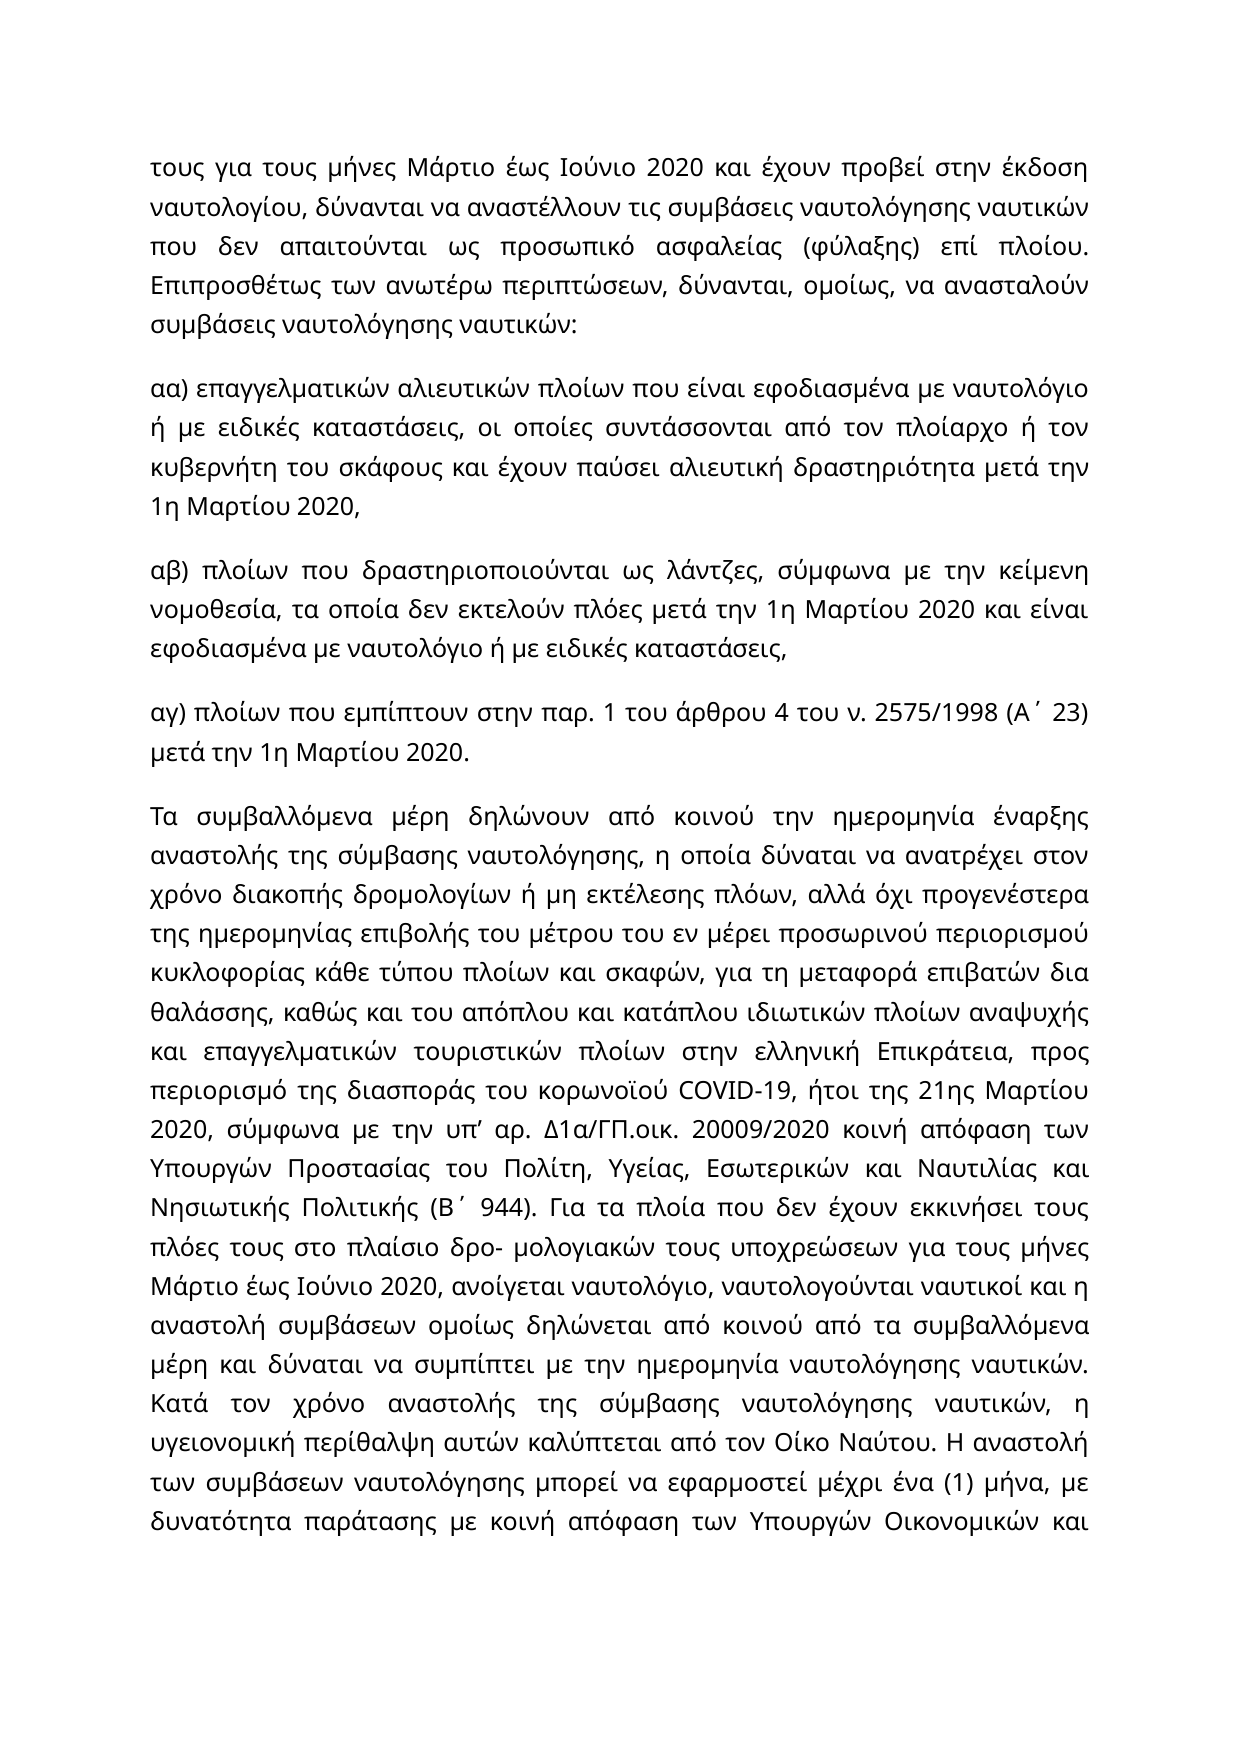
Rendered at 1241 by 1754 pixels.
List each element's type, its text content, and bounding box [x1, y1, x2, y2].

text αγ) πλοίων που εμπίπτουν στην παρ. 1 του άρθρου 4 του ν. 2575/1998 (Α΄ 23) μετά την 1η Μαρτίου 2020. [150, 695, 1090, 768]
text αβ) πλοίων που δραστηριοποιούνται ως λάντζες, σύμφωνα με την κείμενη νομοθεσία, τα οποία δεν εκτελούν πλόες μετά την 1η Μαρτίου 2020 και είναι εφοδιασμένα με ναυτολόγιο ή με ειδικές καταστάσεις, [150, 552, 1090, 665]
text Τα συμβαλλόμενα μέρη δηλώνουν από κοινού την ημερομηνία έναρξης αναστολής της σύμβασης ναυτολόγησης, η οποία δύναται να ανατρέχει στον χρόνο διακοπής δρομολογίων ή μη εκτέλεσης πλόων, αλλά όχι προγενέστερα της ημερομηνίας επιβολής του μέτρου του εν μέρει προσωρινού περιορισμού κυκλοφορίας κάθε τύπου πλοίων και σκαφών, για τη μεταφορά επιβατών δια θαλάσσης, καθώς και του απόπλου και κατάπλου ιδιωτικών πλοίων αναψυχής και επαγγελματικών τουριστικών πλοίων στην ελληνική Επικράτεια, προς περιορισμό της διασποράς του κορωνοϊού COVID-19, ήτοι της 21ης Μαρτίου 2020, σύμφωνα με την υπ’ αρ. Δ1α/ΓΠ.οικ. 20009/2020 κοινή απόφαση των Υπουργών Προστασίας του Πολίτη, Υγείας, Εσωτερικών και Ναυτιλίας και Νησιωτικής Πολιτικής (Β΄ 944). Για τα πλοία που δεν έχουν εκκινήσει τους πλόες τους στο πλαίσιο δρο- μολογιακών τους υποχρεώσεων για τους μήνες Μάρτιο έως Ιούνιο 2020, ανοίγεται ναυτολόγιο, ναυτολογούνται ναυτικοί και η αναστολή συμβάσεων ομοίως δηλώνεται από κοινού από τα συμβαλλόμενα μέρη και δύναται να συμπίπτει με την ημερομηνία ναυτολόγησης ναυτικών. Κατά τον χρόνο αναστολής της σύμβασης ναυτολόγησης ναυτικών, η υγειονομική περίθαλψη αυτών καλύπτεται από τον Οίκο Ναύτου. Η αναστολή των συμβάσεων ναυτολόγησης μπορεί να εφαρμοστεί μέχρι ένα (1) μήνα, με δυνατότητα παράτασης με κοινή απόφαση των Υπουργών Οικονομικών και [150, 798, 1090, 1537]
text τους για τους μήνες Μάρτιο έως Ιούνιο 2020 και έχουν προβεί στην έκδοση ναυτολογίου, δύνανται να αναστέλλουν τις συμβάσεις ναυτολόγησης ναυτικών που δεν απαιτούνται ως προσωπικό ασφαλείας (φύλαξης) επί πλοίου. Επιπροσθέτως των ανωτέρω περιπτώσεων, δύνανται, ομοίως, να ανασταλούν συμβάσεις ναυτολόγησης ναυτικών: [150, 150, 1090, 341]
text αα) επαγγελματικών αλιευτικών πλοίων που είναι εφοδιασμένα με ναυτολόγιο ή με ειδικές καταστάσεις, οι οποίες συντάσσονται από τον πλοίαρχο ή τον κυβερνήτη του σκάφους και έχουν παύσει αλιευτική δραστηριότητα μετά την 1η Μαρτίου 2020, [150, 371, 1090, 522]
